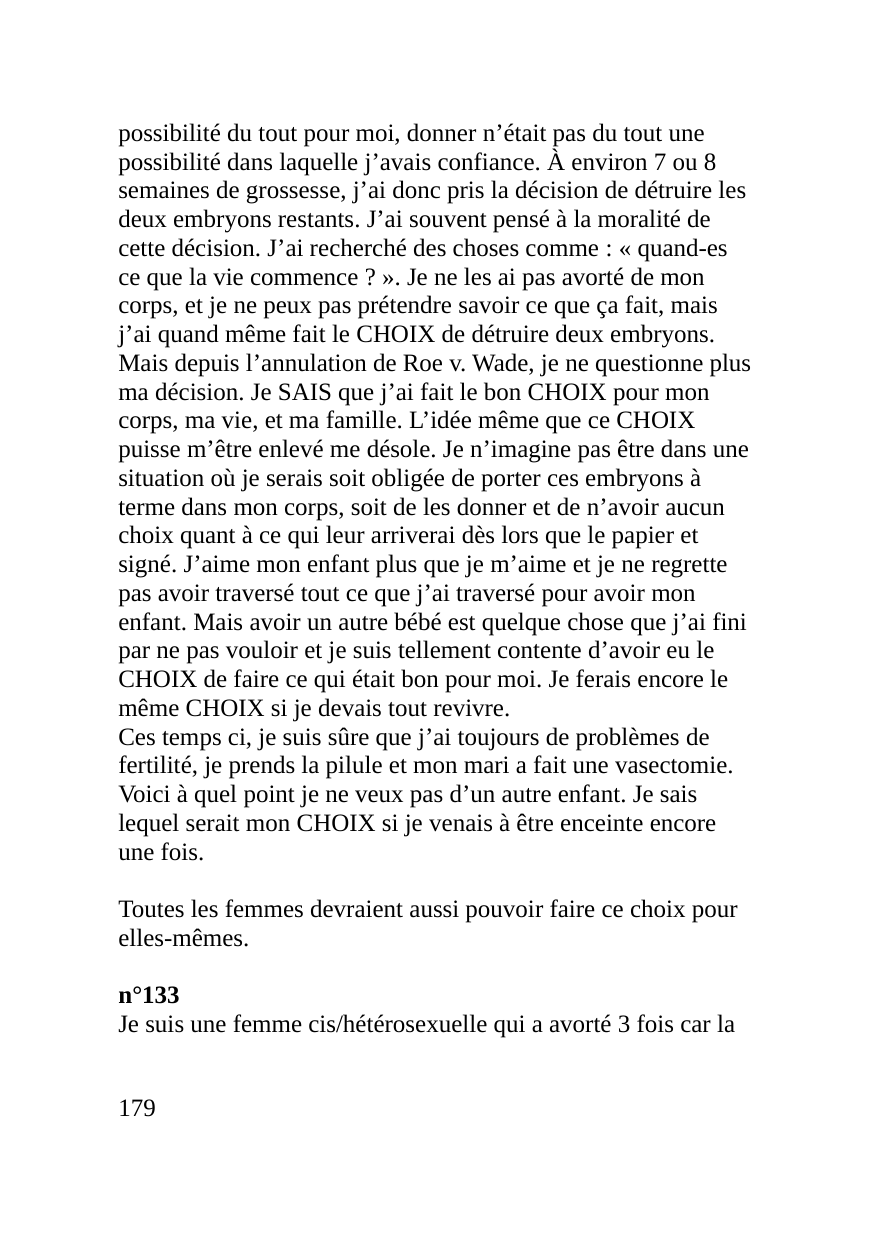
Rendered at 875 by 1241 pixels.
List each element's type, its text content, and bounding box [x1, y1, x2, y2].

text Je suis une femme cis/hétérosexuelle qui a avorté 3 fois car la [118, 1009, 756, 1038]
text Ces temps ci, je suis sûre que j’ai toujours de problèmes de fertilité, je prends la pilule et mon mari a fait une vasectomie. Voici à quel point je ne veux pas d’un autre enfant. Je sais lequel serait mon CHOIX si je venais à être enceinte encore une fois. [118, 722, 756, 866]
text possibilité du tout pour moi, donner n’était pas du tout une possibilité dans laquelle j’avais confiance. À environ 7 ou 8 semaines de grossesse, j’ai donc pris la décision de détruire les deux embryons restants. J’ai souvent pensé à la moralité de cette décision. J’ai recherché des choses comme : « quand-es ce que la vie commence ? ». Je ne les ai pas avorté de mon corps, et je ne peux pas prétendre savoir ce que ça fait, mais j’ai quand même fait le CHOIX de détruire deux embryons. Mais depuis l’annulation de Roe v. Wade, je ne questionne plus ma décision. Je SAIS que j’ai fait le bon CHOIX pour mon corps, ma vie, et ma famille. L’idée même que ce CHOIX puisse m’être enlevé me désole. Je n’imagine pas être dans une situation où je serais soit obligée de porter ces embryons à terme dans mon corps, soit de les donner et de n’avoir aucun choix quant à ce qui leur arriverai dès lors que le papier et signé. J’aime mon enfant plus que je m’aime et je ne regrette pas avoir traversé tout ce que j’ai traversé pour avoir mon enfant. Mais avoir un autre bébé est quelque chose que j’ai fini par ne pas vouloir et je suis tellement contente d’avoir eu le CHOIX de faire ce qui était bon pour moi. Je ferais encore le même CHOIX si je devais tout revivre. [118, 118, 756, 722]
text Toutes les femmes devraient aussi pouvoir faire ce choix pour elles-mêmes. [118, 894, 756, 952]
text n°133 [118, 981, 756, 1009]
